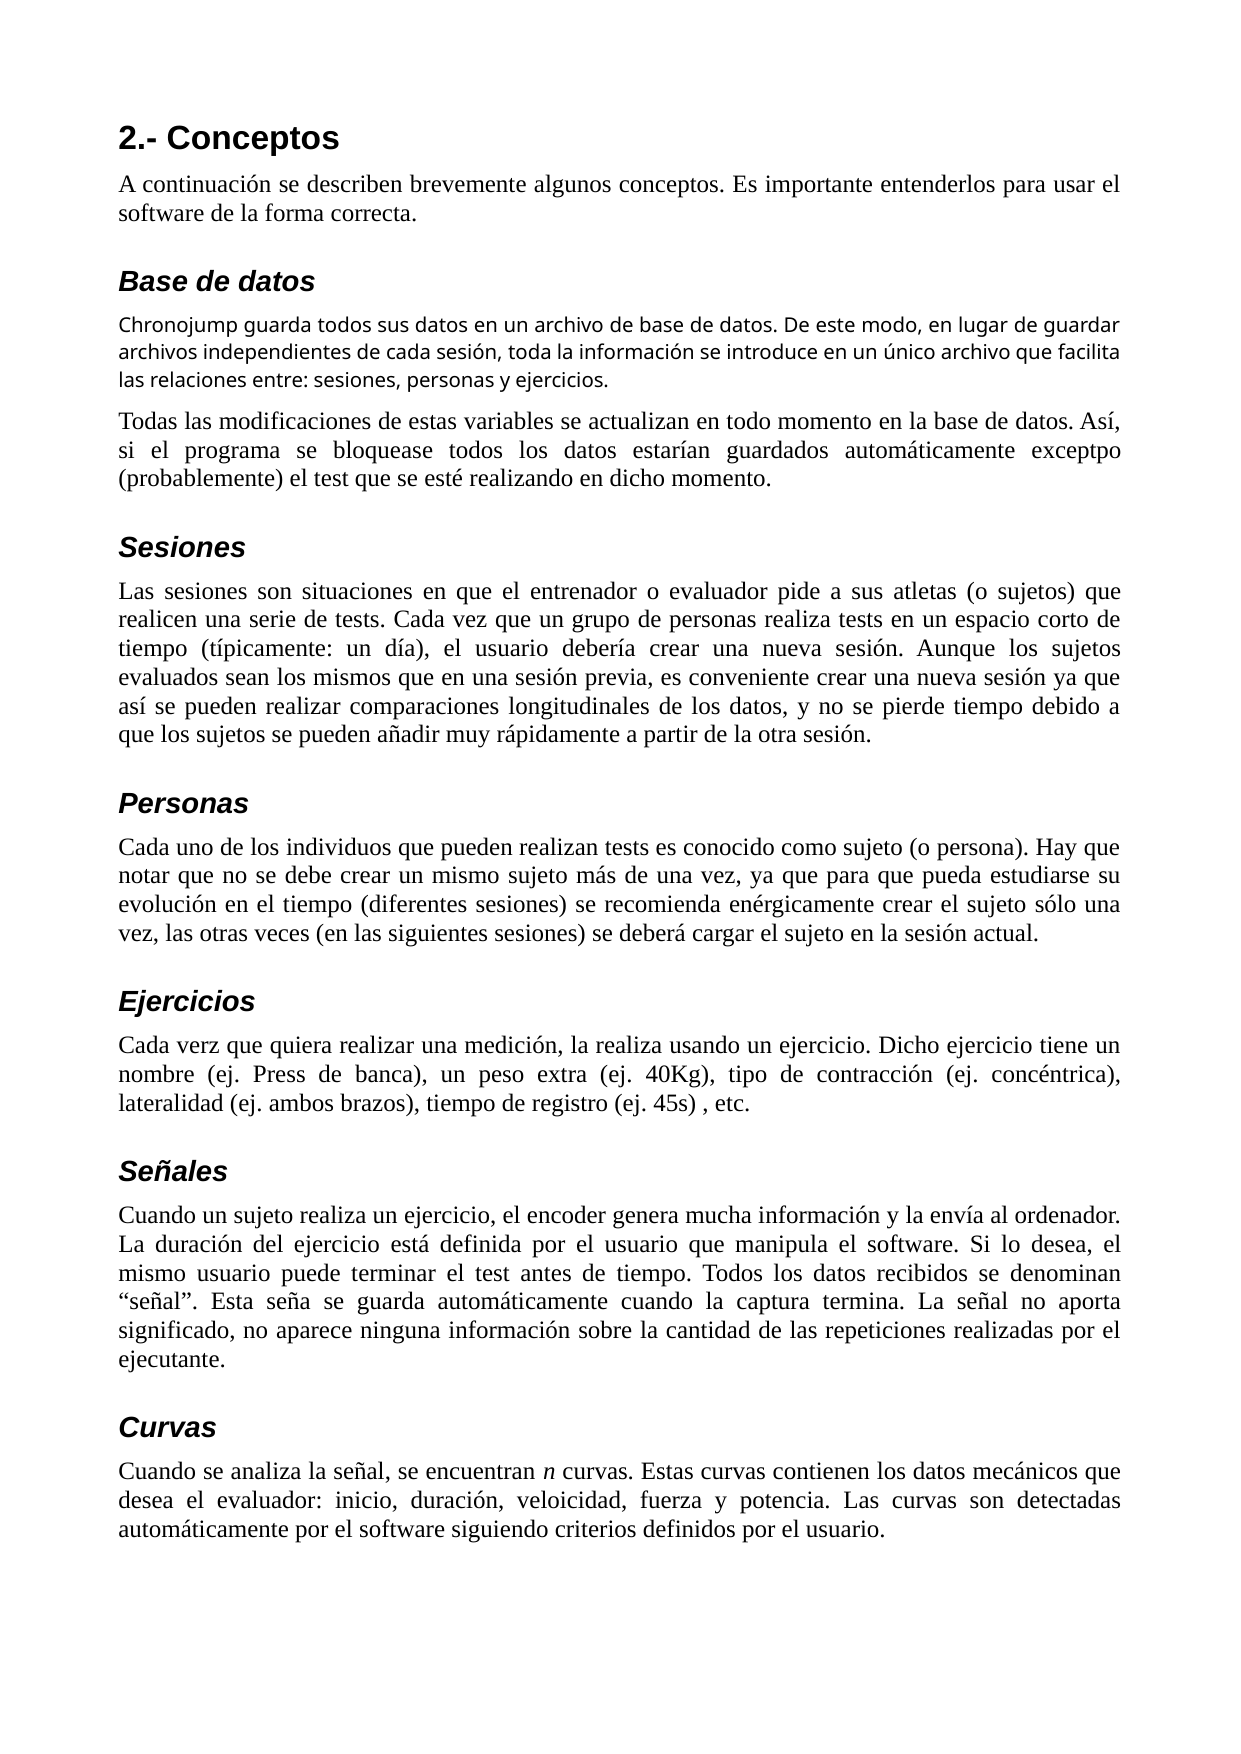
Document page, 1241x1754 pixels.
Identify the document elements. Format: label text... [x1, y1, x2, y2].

subtitle 2.- Conceptos [118, 118, 1122, 157]
subtitle Ejercicios [118, 984, 1122, 1018]
text Todas las modificaciones de estas variables se actualizan en todo momento en la base de datos. Así, si el programa se bloquease todos los datos estarían guardados automáticamente exceptpo (probablemente) el test que se esté realizando en dicho momento. [118, 406, 1122, 492]
subtitle Curvas [118, 1410, 1122, 1444]
subtitle Sesiones [118, 530, 1122, 563]
text Cada verz que quiera realizar una medición, la realiza usando un ejercicio. Dicho ejercicio tiene un nombre (ej. Press de banca), un peso extra (ej. 40Kg), tipo de contracción (ej. concéntrica), lateralidad (ej. ambos brazos), tiempo de registro (ej. 45s) , etc. [118, 1030, 1122, 1117]
text Las sesiones son situaciones en que el entrenador o evaluador pide a sus atletas (o sujetos) que realicen una serie de tests. Cada vez que un grupo de personas realiza tests en un espacio corto de tiempo (típicamente: un día), el usuario debería crear una nueva sesión. Aunque los sujetos evaluados sean los mismos que en una sesión previa, es conveniente crear una nueva sesión ya que así se pueden realizar comparaciones longitudinales de los datos, y no se pierde tiempo debido a que los sujetos se pueden añadir muy rápidamente a partir de la otra sesión. [118, 576, 1122, 748]
subtitle Personas [118, 786, 1122, 819]
subtitle Señales [118, 1154, 1122, 1188]
text Chronojump guarda todos sus datos en un archivo de base de datos. De este modo, en lugar de guardar archivos independientes de cada sesión, toda la información se introduce en un único archivo que facilita las relaciones entre: sesiones, personas y ejercicios. [118, 310, 1122, 393]
text Cuando se analiza la señal, se encuentran n curvas. Estas curvas contienen los datos mecánicos que desea el evaluador: inicio, duración, veloicidad, fuerza y potencia. Las curvas son detectadas automáticamente por el software siguiendo criterios definidos por el usuario. [118, 1456, 1122, 1542]
text Cuando un sujeto realiza un ejercicio, el encoder genera mucha información y la envía al ordenador. La duración del ejercicio está definida por el usuario que manipula el software. Si lo desea, el mismo usuario puede terminar el test antes de tiempo. Todos los datos recibidos se denominan “señal”. Esta seña se guarda automáticamente cuando la captura termina. La señal no aporta significado, no aparece ninguna información sobre la cantidad de las repeticiones realizadas por el ejecutante. [118, 1200, 1122, 1373]
text A continuación se describen brevemente algunos conceptos. Es importante entenderlos para usar el software de la forma correcta. [118, 169, 1122, 227]
text Cada uno de los individuos que pueden realizan tests es conocido como sujeto (o persona). Hay que notar que no se debe crear un mismo sujeto más de una vez, ya que para que pueda estudiarse su evolución en el tiempo (diferentes sesiones) se recomienda enérgicamente crear el sujeto sólo una vez, las otras veces (en las siguientes sesiones) se deberá cargar el sujeto en la sesión actual. [118, 832, 1122, 947]
subtitle Base de datos [118, 264, 1122, 298]
